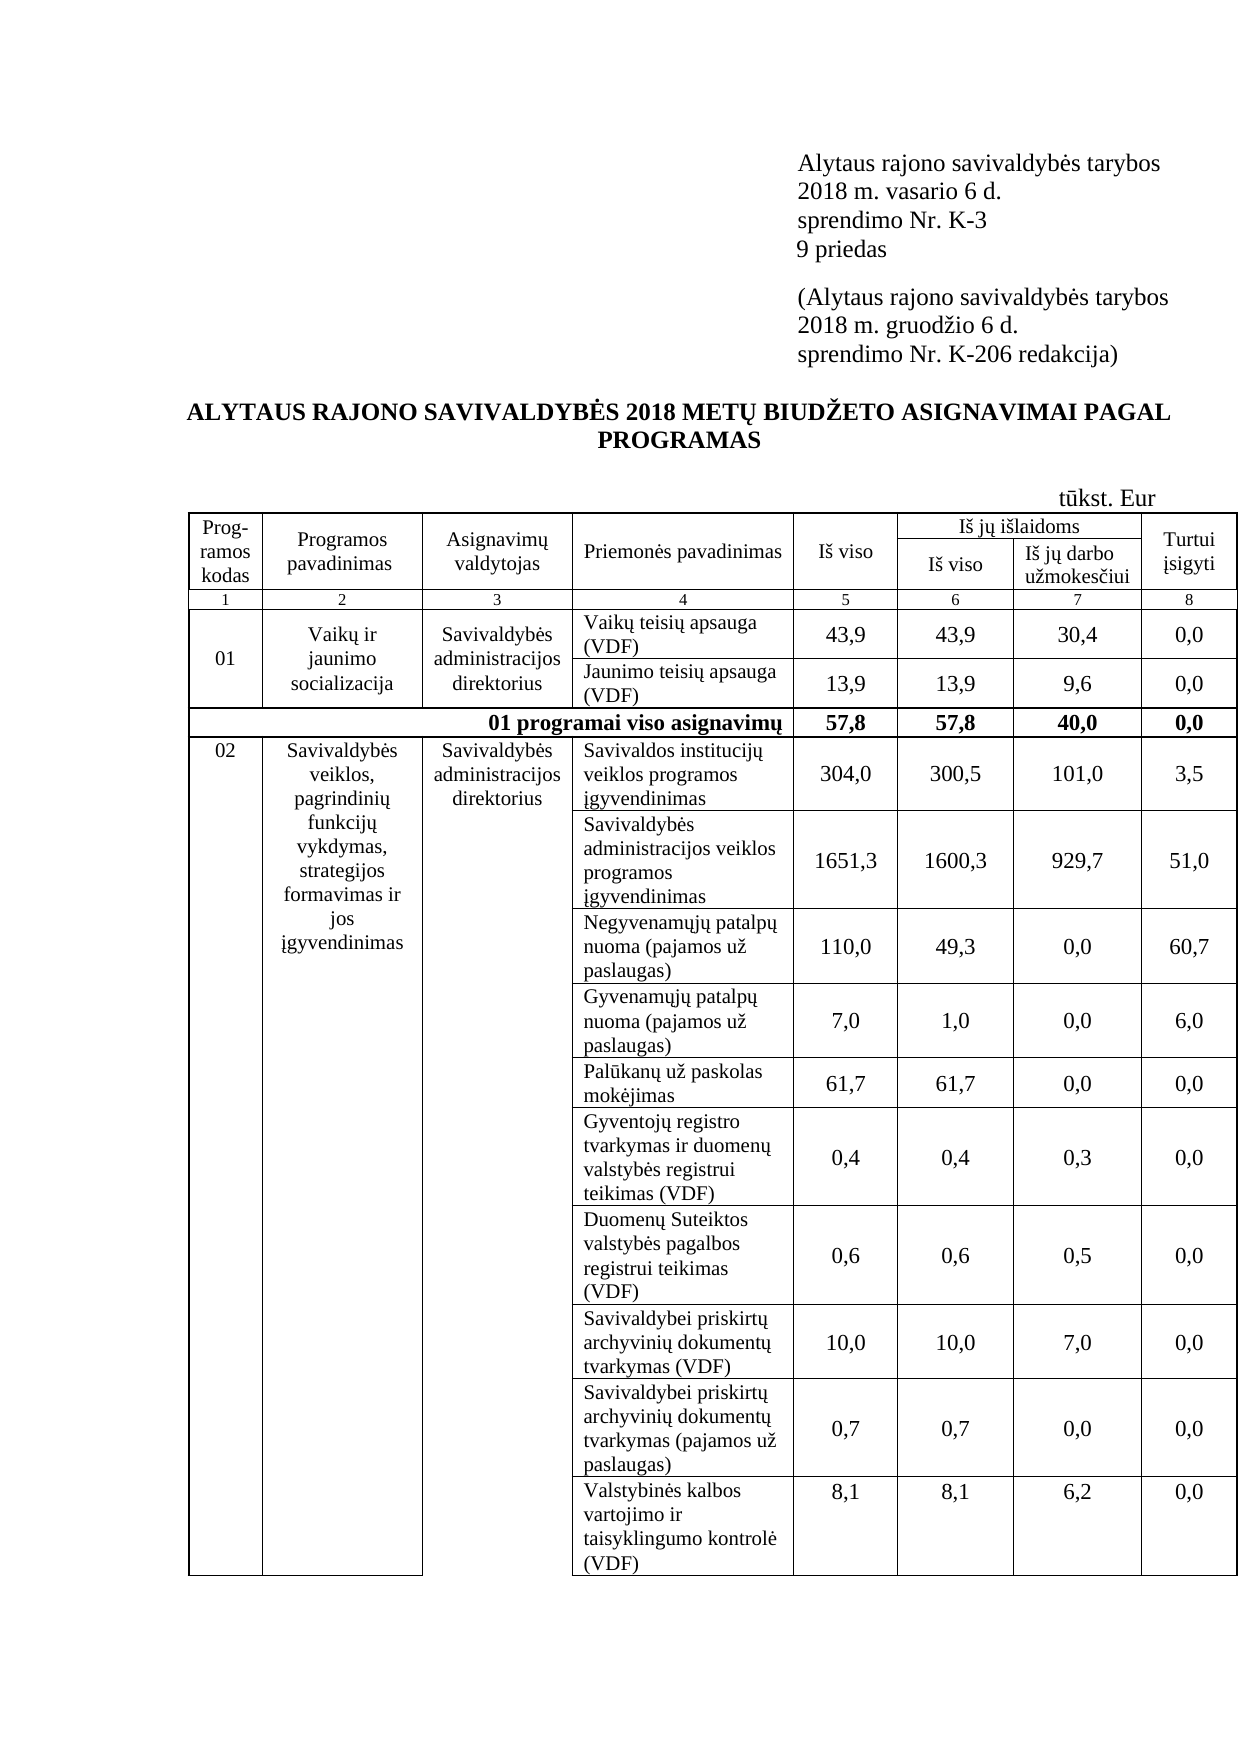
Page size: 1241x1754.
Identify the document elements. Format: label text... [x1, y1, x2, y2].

table_header Iš jų išlaidoms [898, 514, 1141, 538]
table_cell Savivaldos institucijų veiklos programos įgyvendinimas [573, 738, 793, 810]
table_cell Vaikų ir jaunimo socializacija [263, 610, 422, 707]
table_cell 8,1 [794, 1477, 897, 1574]
table_cell 6,2 [1014, 1477, 1141, 1574]
table_cell Savivaldybės administracijos direktorius [423, 610, 572, 707]
table_cell Savivaldybės veiklos, pagrindinių funkcijų vykdymas, strategijos formavimas ir jos įgyvendinimas [263, 738, 422, 1574]
table_cell 0,0 [1142, 1477, 1236, 1574]
table_cell 300,5 [898, 738, 1013, 810]
table_cell 0,3 [1014, 1108, 1141, 1205]
table_cell 9,6 [1014, 659, 1141, 707]
table_cell 304,0 [794, 738, 897, 810]
table_cell Vaikų teisių apsauga (VDF) [573, 610, 793, 658]
table_cell 0,0 [1014, 909, 1141, 982]
text sprendimo Nr. K-206 redakcija) [177, 339, 1181, 368]
table_cell 0,0 [1142, 1305, 1236, 1378]
table_cell 02 [190, 738, 262, 1574]
table_cell Savivaldybės administracijos veiklos programos įgyvendinimas [573, 811, 793, 908]
table_cell 5 [794, 590, 897, 609]
table_cell Negyvenamųjų patalpų nuoma (pajamos už paslaugas) [573, 909, 793, 982]
text (Alytaus rajono savivaldybės tarybos [177, 282, 1181, 311]
table_cell 0,0 [1142, 1058, 1236, 1107]
table_cell 0,0 [1142, 1206, 1236, 1303]
table_cell Jaunimo teisių apsauga (VDF) [573, 659, 793, 707]
table_cell Gyvenamųjų patalpų nuoma (pajamos už paslaugas) [573, 984, 793, 1057]
table_cell 101,0 [1014, 738, 1141, 810]
table_cell 7,0 [1014, 1305, 1141, 1378]
table_header Turtui įsigyti [1142, 514, 1236, 588]
table_cell 0,4 [794, 1108, 897, 1205]
table_header Prog-ramos kodas [190, 514, 262, 588]
table_cell 0,0 [1142, 709, 1236, 736]
table_cell 0,5 [1014, 1206, 1141, 1303]
table_cell 43,9 [794, 610, 897, 658]
table_cell 0,7 [794, 1379, 897, 1476]
table_cell 1 [189, 590, 262, 609]
text 9 priedas [796, 234, 1181, 263]
table_cell 01 [190, 610, 262, 707]
table_cell 49,3 [898, 909, 1013, 982]
table_header Iš viso [794, 514, 897, 588]
table_cell 7 [1014, 590, 1141, 609]
table_cell 110,0 [794, 909, 897, 982]
text ALYTAUS RAJONO SAVIVALDYBĖS 2018 METŲ BIUDŽETO ASIGNAVIMAI PAGAL PROGRAMAS [177, 397, 1181, 454]
table_cell Savivaldybės administracijos direktorius [423, 738, 572, 1574]
table_cell 57,8 [898, 709, 1013, 736]
table_cell 0,6 [898, 1206, 1013, 1303]
table_cell 60,7 [1142, 909, 1236, 982]
table_cell 10,0 [898, 1305, 1013, 1378]
table_cell 929,7 [1014, 811, 1141, 908]
table_cell 3 [423, 590, 572, 609]
table_cell 0,6 [794, 1206, 897, 1303]
table_cell Savivaldybei priskirtų archyvinių dokumentų tvarkymas (pajamos už paslaugas) [573, 1379, 793, 1476]
table_cell 51,0 [1142, 811, 1236, 908]
table_cell 0,0 [1014, 1379, 1141, 1476]
table_cell 2 [263, 590, 422, 609]
table_cell 0,7 [898, 1379, 1013, 1476]
table_cell 13,9 [794, 659, 897, 707]
table_header Programos pavadinimas [263, 514, 422, 588]
table_cell 13,9 [898, 659, 1013, 707]
table_cell 3,5 [1142, 738, 1236, 810]
table_cell Palūkanų už paskolas mokėjimas [573, 1058, 793, 1107]
table_cell Valstybinės kalbos vartojimo ir taisyklingumo kontrolė (VDF) [573, 1477, 793, 1574]
text 2018 m. gruodžio 6 d. [177, 311, 1181, 339]
table_cell 43,9 [898, 610, 1013, 658]
table_cell 01 programai viso asignavimų [190, 709, 793, 736]
table_cell 0,0 [1142, 1379, 1236, 1476]
table_cell 1600,3 [898, 811, 1013, 908]
table_cell Gyventojų registro tvarkymas ir duomenų valstybės registrui teikimas (VDF) [573, 1108, 793, 1205]
table_cell Savivaldybei priskirtų archyvinių dokumentų tvarkymas (VDF) [573, 1305, 793, 1378]
table_cell 7,0 [794, 984, 897, 1057]
table_cell Iš viso [898, 539, 1013, 588]
table_cell 6 [898, 590, 1013, 609]
text Alytaus rajono savivaldybės tarybos [177, 148, 1181, 176]
table_cell 1,0 [898, 984, 1013, 1057]
text 2018 m. vasario 6 d. [177, 176, 1181, 205]
table_cell 1651,3 [794, 811, 897, 908]
table_cell Duomenų Suteiktos valstybės pagalbos registrui teikimas (VDF) [573, 1206, 793, 1303]
table_cell 57,8 [794, 709, 897, 736]
table_cell 61,7 [794, 1058, 897, 1107]
table_cell 4 [573, 590, 793, 609]
table_cell 0,0 [1014, 1058, 1141, 1107]
table_cell 0,0 [1142, 610, 1236, 658]
table_cell 6,0 [1142, 984, 1236, 1057]
table_cell 61,7 [898, 1058, 1013, 1107]
table_header Priemonės pavadinimas [573, 514, 793, 588]
table_cell 10,0 [794, 1305, 897, 1378]
table_cell 8 [1142, 590, 1237, 609]
table_cell 8,1 [898, 1477, 1013, 1574]
text tūkst. Eur [1058, 483, 1181, 512]
text sprendimo Nr. K-3 [177, 205, 1181, 234]
table_cell 40,0 [1014, 709, 1141, 736]
table_cell 0,0 [1142, 659, 1236, 707]
table_cell Iš jų darbo užmokesčiui [1014, 539, 1141, 588]
table_header Asignavimų valdytojas [423, 514, 572, 588]
table_cell 0,0 [1014, 984, 1141, 1057]
table_cell 0,0 [1142, 1108, 1236, 1205]
table_cell 30,4 [1014, 610, 1141, 658]
table_cell 0,4 [898, 1108, 1013, 1205]
